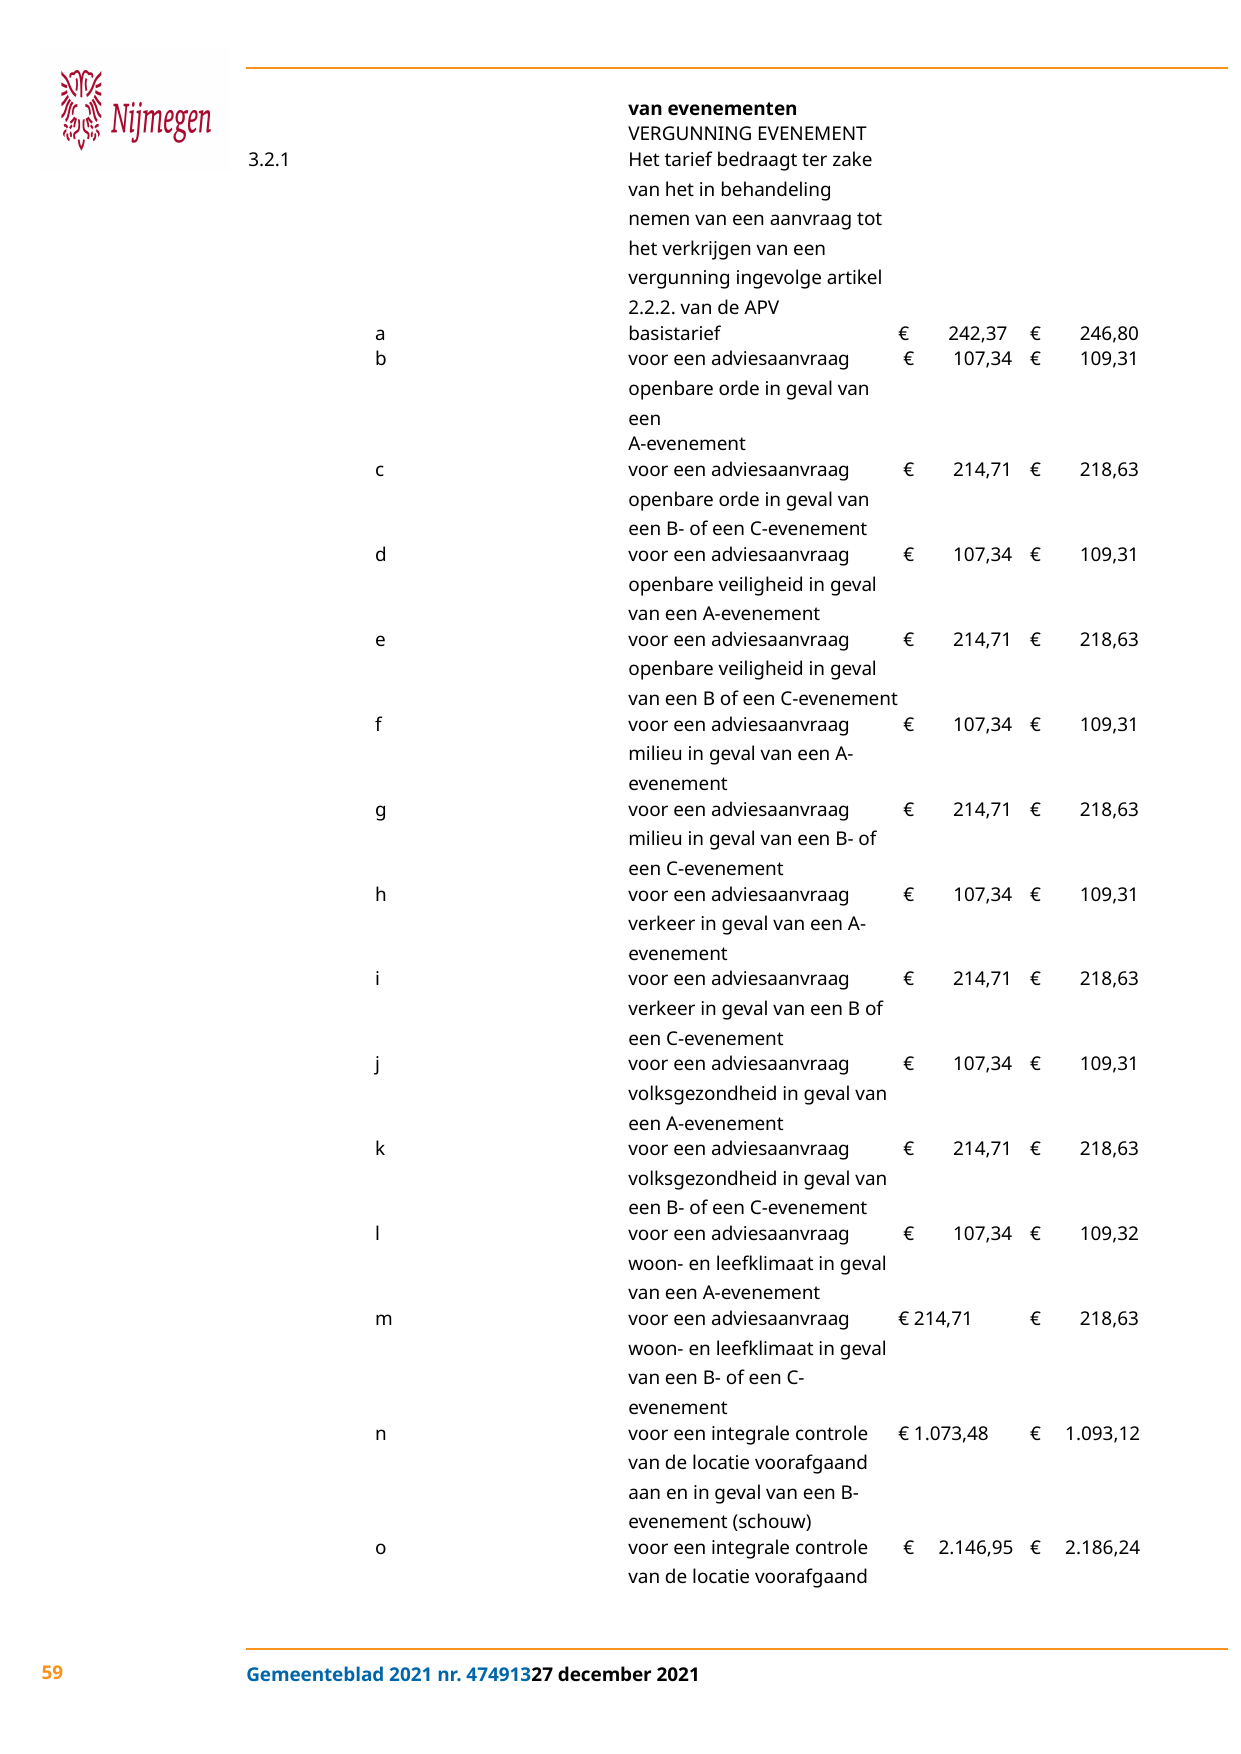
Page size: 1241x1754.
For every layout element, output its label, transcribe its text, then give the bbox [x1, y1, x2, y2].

table_cell e [375, 626, 501, 711]
table_cell voor een adviesaanvraag openbare veiligheid in geval van een B of een C-evenement [628, 626, 898, 711]
table_cell € 2.146,95 [898, 1534, 1025, 1589]
table_cell € 214,71 [898, 626, 1025, 711]
table_cell € 107,34 [898, 711, 1025, 796]
table_cell [501, 346, 628, 431]
table_cell € 107,34 [898, 541, 1025, 626]
table_cell voor een adviesaanvraag openbare orde in geval van een B- of een C-evenement [628, 456, 898, 541]
table_cell € 214,71 [898, 966, 1025, 1051]
picture [41, 47, 231, 172]
table_cell € 214,71 [898, 1305, 1025, 1420]
table_cell € 214,71 [898, 796, 1025, 881]
table_cell voor een adviesaanvraag milieu in geval van een A-evenement [628, 711, 898, 796]
table_cell € 214,71 [898, 1135, 1025, 1220]
table_cell [248, 346, 375, 431]
table_cell [501, 796, 628, 881]
table_cell [248, 1420, 375, 1534]
table_cell € 218,63 [1025, 796, 1152, 881]
table_cell h [375, 881, 501, 966]
table_cell € 218,63 [1025, 1305, 1152, 1420]
table_cell [898, 121, 1025, 146]
table_cell € 242,37 [898, 320, 1025, 346]
table_cell [501, 456, 628, 541]
table_cell [1025, 146, 1152, 320]
table_cell [248, 966, 375, 1051]
table_cell [501, 1051, 628, 1135]
table_cell [501, 1420, 628, 1534]
table_cell o [375, 1534, 501, 1589]
table_cell [501, 881, 628, 966]
table_cell voor een adviesaanvraag openbare orde in geval van een [628, 346, 898, 431]
table_cell i [375, 966, 501, 1051]
table_cell j [375, 1051, 501, 1135]
table_cell € 218,63 [1025, 966, 1152, 1051]
table_cell [501, 320, 628, 346]
table_cell € 109,32 [1025, 1220, 1152, 1305]
table_cell [898, 431, 1025, 456]
table_cell € 2.186,24 [1025, 1534, 1152, 1589]
table_cell [1025, 431, 1152, 456]
table_cell € 246,80 [1025, 320, 1152, 346]
table_cell [501, 541, 628, 626]
table_cell a [375, 320, 501, 346]
table_cell m [375, 1305, 501, 1420]
table_cell € 214,71 [898, 456, 1025, 541]
table_cell voor een adviesaanvraag woon- en leefklimaat in geval van een A-evenement [628, 1220, 898, 1305]
table_cell d [375, 541, 501, 626]
table_cell f [375, 711, 501, 796]
table_cell € 1.093,12 [1025, 1420, 1152, 1534]
table_cell basistarief [628, 320, 898, 346]
table_cell voor een adviesaanvraag woon- en leefklimaat in geval van een B- of een C-evenement [628, 1305, 898, 1420]
table_cell € 107,34 [898, 346, 1025, 431]
table_cell [248, 1051, 375, 1135]
table_cell VERGUNNING EVENEMENT [628, 121, 898, 146]
table_cell € 109,31 [1025, 881, 1152, 966]
table_cell [248, 1305, 375, 1420]
table_cell € 109,31 [1025, 541, 1152, 626]
table_cell [248, 121, 375, 146]
table_cell [248, 796, 375, 881]
table_cell [501, 626, 628, 711]
table_cell Het tarief bedraagt ter zake van het in behandeling nemen van een aanvraag tot het verkrijgen van een vergunning ingevolge artikel 2.2.2. van de APV [628, 146, 898, 320]
table_cell [501, 146, 628, 320]
table_cell € 218,63 [1025, 1135, 1152, 1220]
table_cell [248, 1534, 375, 1589]
table_cell [248, 456, 375, 541]
table_cell g [375, 796, 501, 881]
table_cell [375, 95, 501, 121]
table_cell [248, 881, 375, 966]
table_cell 3.2.1 [248, 146, 375, 320]
table_cell € 109,31 [1025, 711, 1152, 796]
table_cell [248, 95, 375, 121]
table_cell [375, 431, 501, 456]
table_cell € 218,63 [1025, 626, 1152, 711]
table_cell € 107,34 [898, 1220, 1025, 1305]
table_cell [501, 711, 628, 796]
table_cell [248, 1135, 375, 1220]
table_cell voor een adviesaanvraag milieu in geval van een B- of een C-evenement [628, 796, 898, 881]
table_cell k [375, 1135, 501, 1220]
table_cell [501, 121, 628, 146]
table_cell € 1.073,48 [898, 1420, 1025, 1534]
table_cell [248, 320, 375, 346]
table_cell voor een integrale controle van de locatie voorafgaand [628, 1534, 898, 1589]
table_cell voor een adviesaanvraag volksgezondheid in geval van een A-evenement [628, 1051, 898, 1135]
table_cell [248, 541, 375, 626]
table_cell voor een adviesaanvraag openbare veiligheid in geval van een A-evenement [628, 541, 898, 626]
table_cell € 107,34 [898, 1051, 1025, 1135]
table_cell [248, 626, 375, 711]
table_cell € 109,31 [1025, 1051, 1152, 1135]
table_cell [248, 431, 375, 456]
table_cell [501, 431, 628, 456]
table_cell [898, 146, 1025, 320]
table_cell van evenementen [628, 95, 898, 121]
table_cell [375, 146, 501, 320]
table_cell € 107,34 [898, 881, 1025, 966]
table_cell [501, 95, 628, 121]
table_cell € 109,31 [1025, 346, 1152, 431]
table_cell b [375, 346, 501, 431]
table_cell [248, 1220, 375, 1305]
table_cell voor een adviesaanvraag volksgezondheid in geval van een B- of een C-evenement [628, 1135, 898, 1220]
table_cell [375, 121, 501, 146]
table_cell [501, 1305, 628, 1420]
table_cell [501, 966, 628, 1051]
table_cell voor een adviesaanvraag verkeer in geval van een B of een C-evenement [628, 966, 898, 1051]
table_cell l [375, 1220, 501, 1305]
table_cell [501, 1534, 628, 1589]
table_cell n [375, 1420, 501, 1534]
table_cell [898, 95, 1025, 121]
table_cell € 218,63 [1025, 456, 1152, 541]
table_cell voor een adviesaanvraag verkeer in geval van een A-evenement [628, 881, 898, 966]
table_cell voor een integrale controle van de locatie voorafgaand aan en in geval van een B-evenement (schouw) [628, 1420, 898, 1534]
table_cell [1025, 95, 1152, 121]
table_cell [501, 1135, 628, 1220]
table_cell [248, 711, 375, 796]
table_cell A-evenement [628, 431, 898, 456]
table_cell [1025, 121, 1152, 146]
table_cell c [375, 456, 501, 541]
table_cell [501, 1220, 628, 1305]
